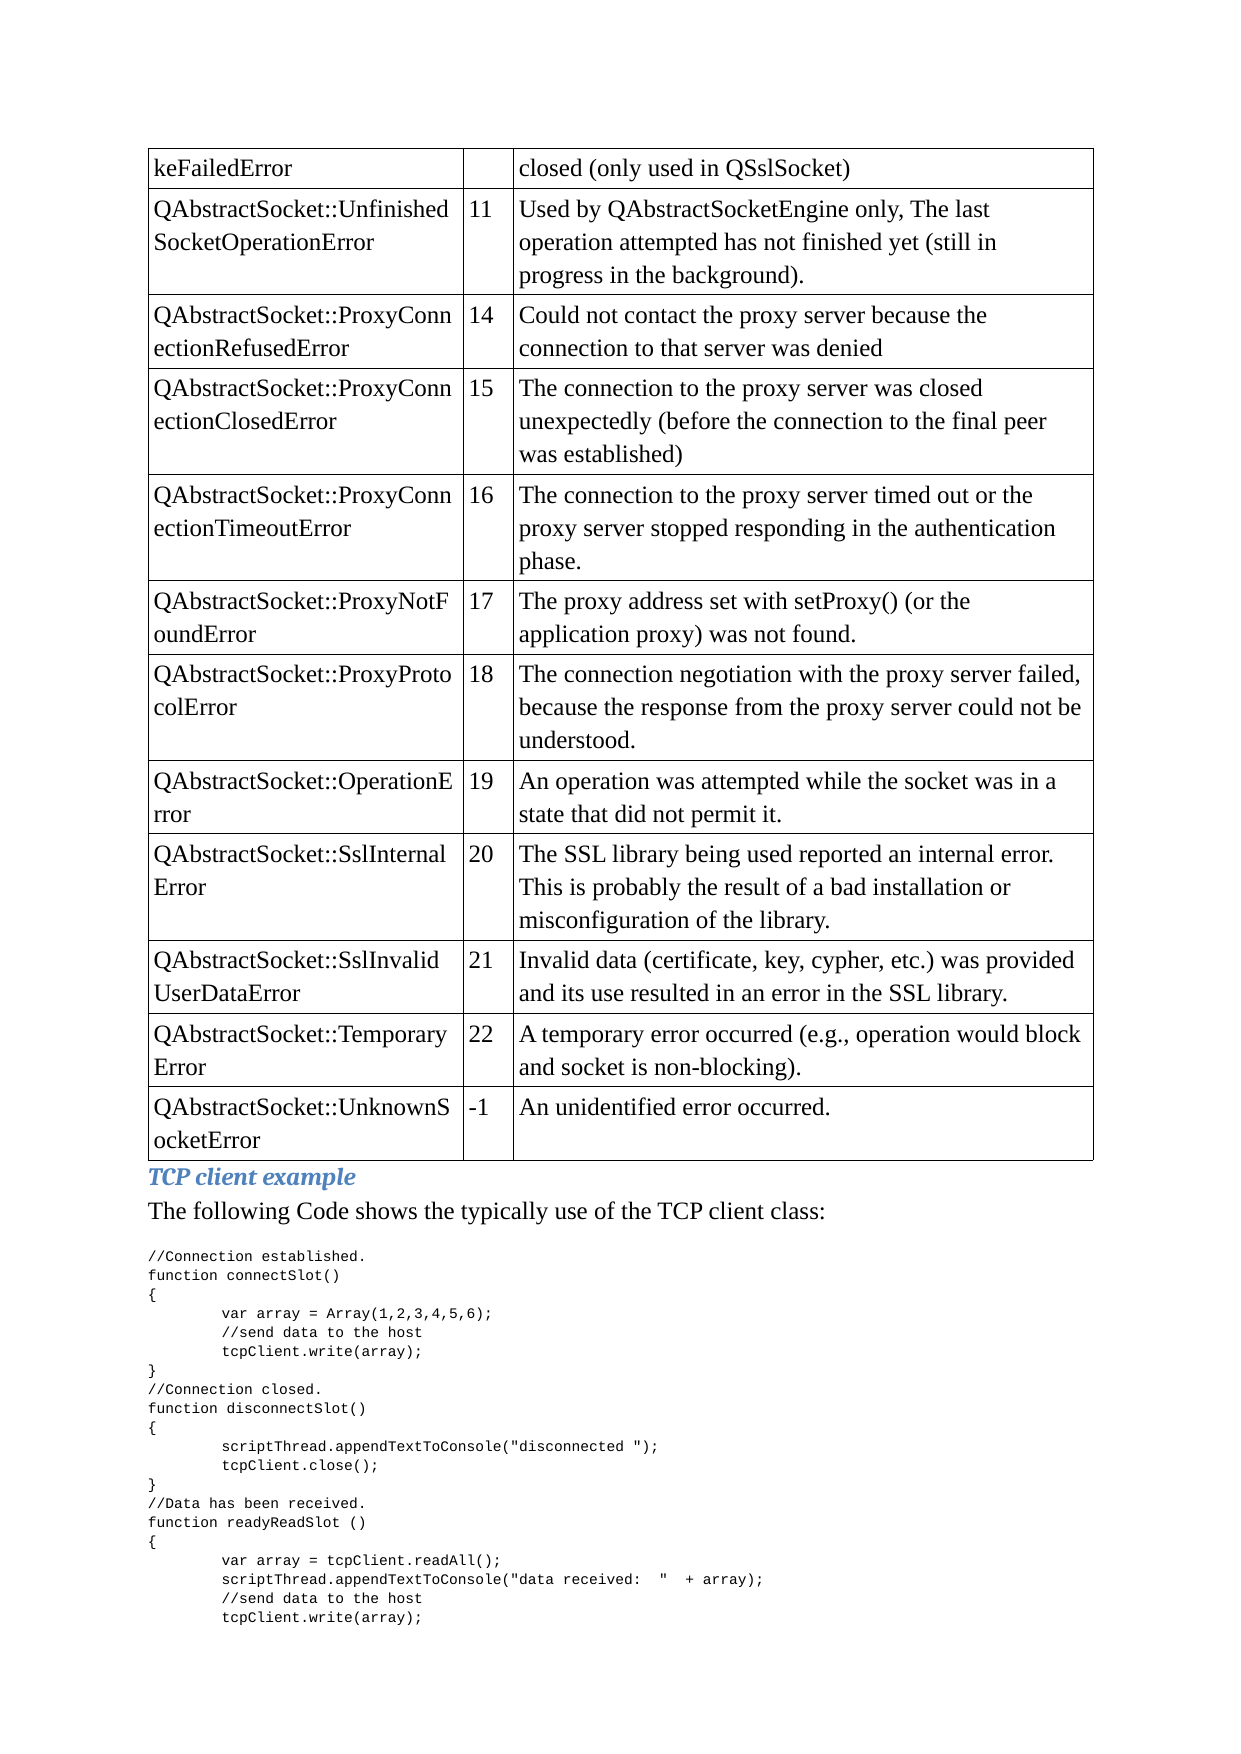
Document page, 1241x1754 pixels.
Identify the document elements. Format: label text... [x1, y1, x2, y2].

text { [148, 1420, 1093, 1437]
text tcpClient.write(array); [148, 1610, 1093, 1626]
table_cell QAbstractSocket::SslInvalidUserDataError [149, 941, 463, 1013]
table_cell The connection negotiation with the proxy server failed, because the response from the proxy server could not be understood. [514, 655, 1093, 760]
table_cell 11 [464, 189, 513, 294]
table_cell closed (only used in QSslSocket) [514, 149, 1093, 188]
table_cell A temporary error occurred (e.g., operation would block and socket is non-blocking). [514, 1014, 1093, 1086]
table_cell 18 [464, 655, 513, 760]
table_cell Could not contact the proxy server because the connection to that server was denied [514, 295, 1093, 368]
table_cell 19 [464, 761, 513, 833]
table_cell Invalid data (certificate, key, cypher, etc.) was provided and its use resulted in an error in the SSL library. [514, 941, 1093, 1013]
text var array = tcpClient.readAll(); [148, 1553, 1093, 1569]
table_cell 17 [464, 581, 513, 654]
table_cell QAbstractSocket::ProxyConnectionTimeoutError [149, 475, 463, 580]
table_cell QAbstractSocket::UnknownSocketError [149, 1087, 463, 1160]
text //Connection closed. [148, 1382, 1093, 1399]
table_cell [464, 149, 513, 188]
table_cell Used by QAbstractSocketEngine only, The last operation attempted has not finished yet (still in progress in the background). [514, 189, 1093, 294]
table_cell QAbstractSocket::OperationError [149, 761, 463, 833]
text } [148, 1363, 1093, 1380]
text function disconnectSlot() [148, 1401, 1093, 1418]
text //send data to the host [148, 1591, 1093, 1607]
text scriptThread.appendTextToConsole("data received: " + array); [148, 1572, 1093, 1588]
table_cell The connection to the proxy server was closed unexpectedly (before the connection to the final peer was established) [514, 369, 1093, 474]
table_cell 20 [464, 834, 513, 940]
text //Data has been received. [148, 1496, 1093, 1513]
text //send data to the host [148, 1325, 1093, 1342]
table_cell 22 [464, 1014, 513, 1086]
text //Connection established. [148, 1249, 1093, 1266]
table_cell An unidentified error occurred. [514, 1087, 1093, 1160]
text function readyReadSlot () [148, 1515, 1093, 1532]
text scriptThread.appendTextToConsole("disconnected "); [148, 1439, 1093, 1456]
text tcpClient.close(); [148, 1458, 1093, 1475]
table_cell The proxy address set with setProxy() (or the application proxy) was not found. [514, 581, 1093, 654]
table_cell QAbstractSocket::ProxyProtocolError [149, 655, 463, 760]
table_cell An operation was attempted while the socket was in a state that did not permit it. [514, 761, 1093, 833]
table_cell QAbstractSocket::ProxyNotFoundError [149, 581, 463, 654]
text The following Code shows the typically use of the TCP client class: [148, 1196, 1093, 1224]
table_cell QAbstractSocket::UnfinishedSocketOperationError [149, 189, 463, 294]
text { [148, 1534, 1093, 1551]
table_cell 14 [464, 295, 513, 368]
text { [148, 1287, 1093, 1304]
table_cell The SSL library being used reported an internal error. This is probably the result of a bad installation or misconfiguration of the library. [514, 834, 1093, 940]
text var array = Array(1,2,3,4,5,6); [148, 1306, 1093, 1323]
table_cell QAbstractSocket::SslInternalError [149, 834, 463, 940]
subtitle TCP client example [148, 1163, 1093, 1191]
table_cell 21 [464, 941, 513, 1013]
table_cell QAbstractSocket::ProxyConnectionClosedError [149, 369, 463, 474]
table_cell The connection to the proxy server timed out or the proxy server stopped responding in the authentication phase. [514, 475, 1093, 580]
table_cell 15 [464, 369, 513, 474]
text } [148, 1477, 1093, 1494]
text function connectSlot() [148, 1268, 1093, 1285]
table_cell 16 [464, 475, 513, 580]
table_cell QAbstractSocket::TemporaryError [149, 1014, 463, 1086]
table_cell -1 [464, 1087, 513, 1160]
table_cell QAbstractSocket::ProxyConnectionRefusedError [149, 295, 463, 368]
text tcpClient.write(array); [148, 1344, 1093, 1361]
table_cell keFailedError [149, 149, 463, 188]
